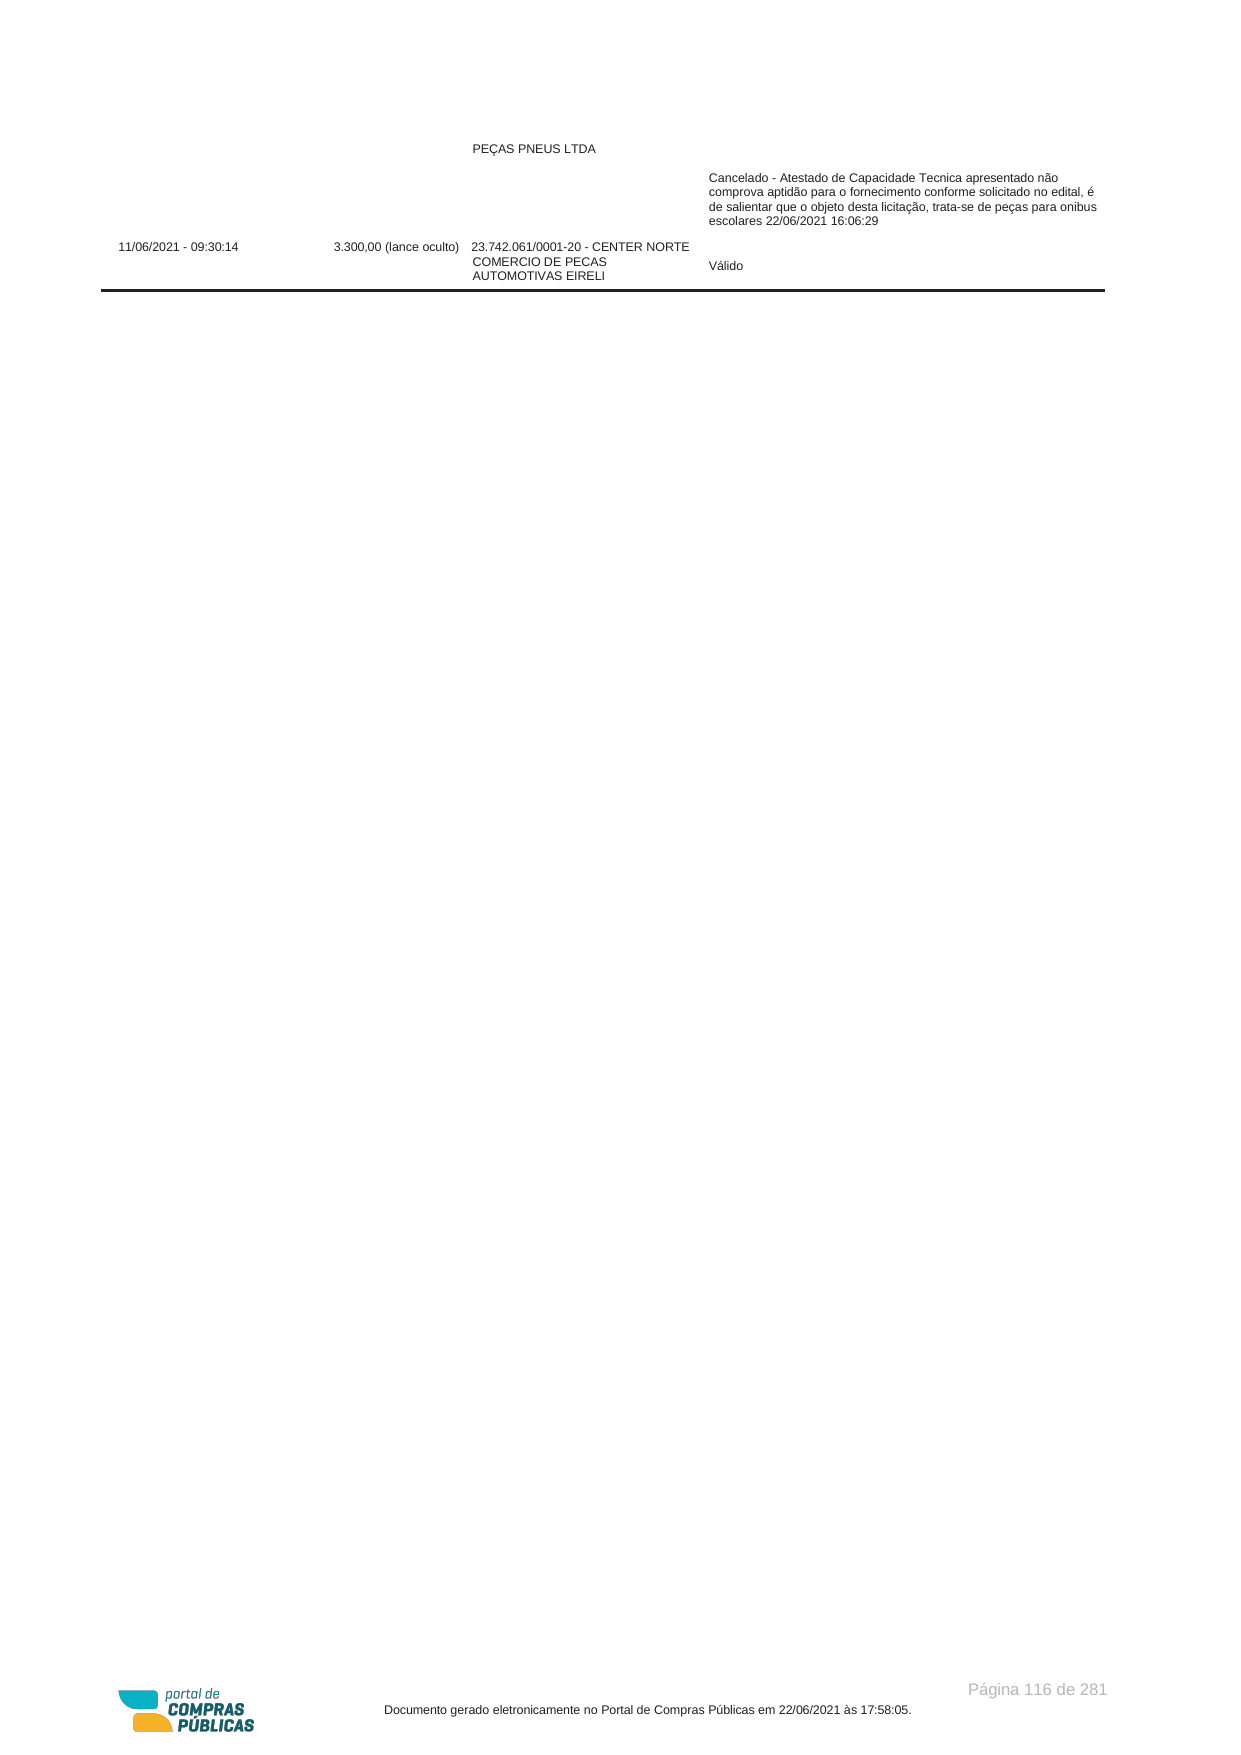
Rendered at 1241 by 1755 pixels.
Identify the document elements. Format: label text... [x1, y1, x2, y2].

text 11/06/2021 - 09:30:14 3.300,00 (lance oculto) 23.742.061/0001-20 - CENTER NORTE [118, 240, 694, 254]
text COMERCIO DE PECAS AUTOMOTIVAS EIRELI [472, 254, 694, 283]
text Cancelado - Atestado de Capacidade Tecnica apresentado não comprova aptidão para o fornecimento conforme solicitado no edital, é de salientar que o objeto desta licitação, trata-se de peças para onibus escolares 22/06/2021 16:06:29 [709, 171, 1106, 228]
text PEÇAS PNEUS LTDA [472, 142, 690, 156]
text Válido [709, 258, 1130, 273]
